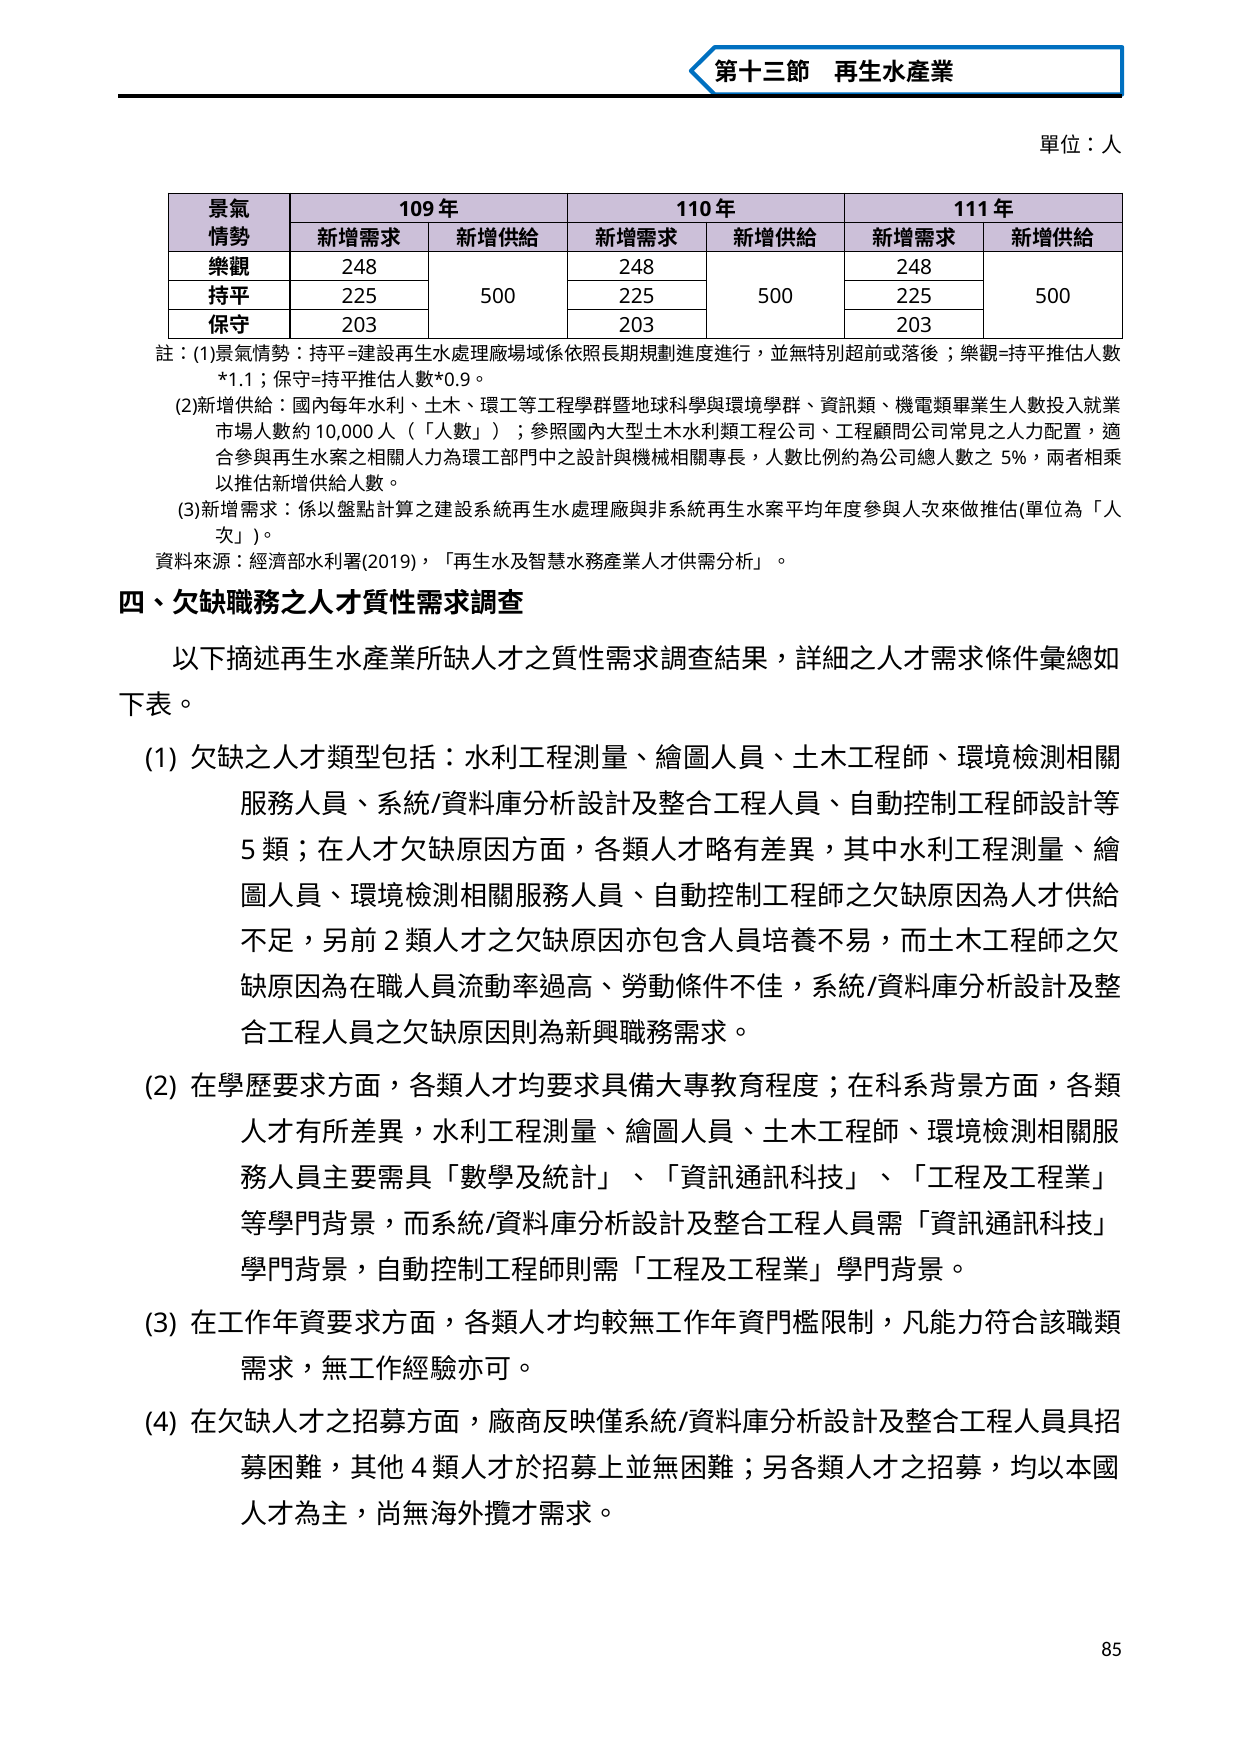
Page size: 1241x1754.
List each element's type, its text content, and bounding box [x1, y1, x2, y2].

list 在學歷要求方面，各類人才均要求具備大專教育程度；在科系背景方面，各類人才有所差異，水利工程測量、繪圖人員、土木工程師、環境檢測相關服務人員主要需具「數學及統計」、「資訊通訊科技」、「工程及工程業」等學門背景，而系統/資料庫分析設計及整合工程人員需「資訊通訊科技」學門背景，自動控制工程師則需「工程及工程業」學門背景。 [145, 1059, 1122, 1288]
table_cell 新增供給 [707, 223, 844, 251]
table_cell 新增供給 [984, 223, 1122, 251]
table_header 景氣 情勢 [169, 194, 289, 251]
text 註：(1)景氣情勢：持平=建設再生水處理廠場域係依照長期規劃進度進行，並無特別超前或落後；樂觀=持平推估人數*1.1；保守=持平推估人數*0.9。 [156, 339, 1122, 391]
table_cell 新增需求 [845, 223, 983, 251]
table_cell 500 [707, 252, 844, 338]
table_cell 樂觀 [169, 252, 289, 280]
table_cell 新增供給 [429, 223, 567, 251]
table_cell 248 [568, 252, 706, 280]
table_header 111年 [845, 194, 1122, 222]
table_header 110年 [568, 194, 844, 222]
table_cell 248 [291, 252, 428, 280]
text 以下摘述再生水產業所缺人才之質性需求調查結果，詳細之人才需求條件彙總如下表。 [118, 632, 1122, 723]
table_cell 保守 [169, 310, 289, 338]
table_header 109年 [291, 194, 567, 222]
table_cell 203 [291, 310, 428, 338]
table_cell 248 [845, 252, 983, 280]
text 四、欠缺職務之人才質性需求調查 [118, 581, 1122, 620]
text 資料來源：經濟部水利署(2019)，「再生水及智慧水務產業人才供需分析」。 [156, 548, 1122, 574]
table_cell 203 [568, 310, 706, 338]
list 在欠缺人才之招募方面，廠商反映僅系統/資料庫分析設計及整合工程人員具招募困難，其他4類人才於招募上並無困難；另各類人才之招募，均以本國人才為主，尚無海外攬才需求。 [145, 1395, 1122, 1532]
table_cell 203 [845, 310, 983, 338]
list 在工作年資要求方面，各類人才均較無工作年資門檻限制，凡能力符合該職類需求，無工作經驗亦可。 [145, 1296, 1122, 1387]
list 欠缺之人才類型包括：水利工程測量、繪圖人員、土木工程師、環境檢測相關服務人員、系統/資料庫分析設計及整合工程人員、自動控制工程師設計等5類；在人才欠缺原因方面，各類人才略有差異，其中水利工程測量、繪圖人員、環境檢測相關服務人員、自動控制工程師之欠缺原因為人才供給不足，另前2類人才之欠缺原因亦包含人員培養不易，而土木工程師之欠缺原因為在職人員流動率過高、勞動條件不佳，系統/資料庫分析設計及整合工程人員之欠缺原因則為新興職務需求。 [145, 731, 1122, 1052]
table_cell 225 [845, 281, 983, 309]
table_cell 500 [984, 252, 1122, 338]
table_cell 225 [568, 281, 706, 309]
table_cell 225 [291, 281, 428, 309]
table_cell 新增需求 [291, 223, 428, 251]
text (2)新增供給：國內每年水利、土木、環工等工程學群暨地球科學與環境學群、資訊類、機電類畢業生人數投入就業市場人數約10,000人（「人數」）；參照國內大型土木水利類工程公司、工程顧問公司常見之人力配置，適合參與再生水案之相關人力為環工部門中之設計與機械相關專長，人數比例約為公司總人數之5%，兩者相乘以推估新增供給人數。 [156, 391, 1122, 496]
table_cell 持平 [169, 281, 289, 309]
table_cell 新增需求 [568, 223, 706, 251]
text (3)新增需求：係以盤點計算之建設系統再生水處理廠與非系統再生水案平均年度參與人次來做推估(單位為「人次」)。 [156, 496, 1122, 548]
table_cell 500 [429, 252, 567, 338]
text 單位：人 [183, 130, 1122, 158]
